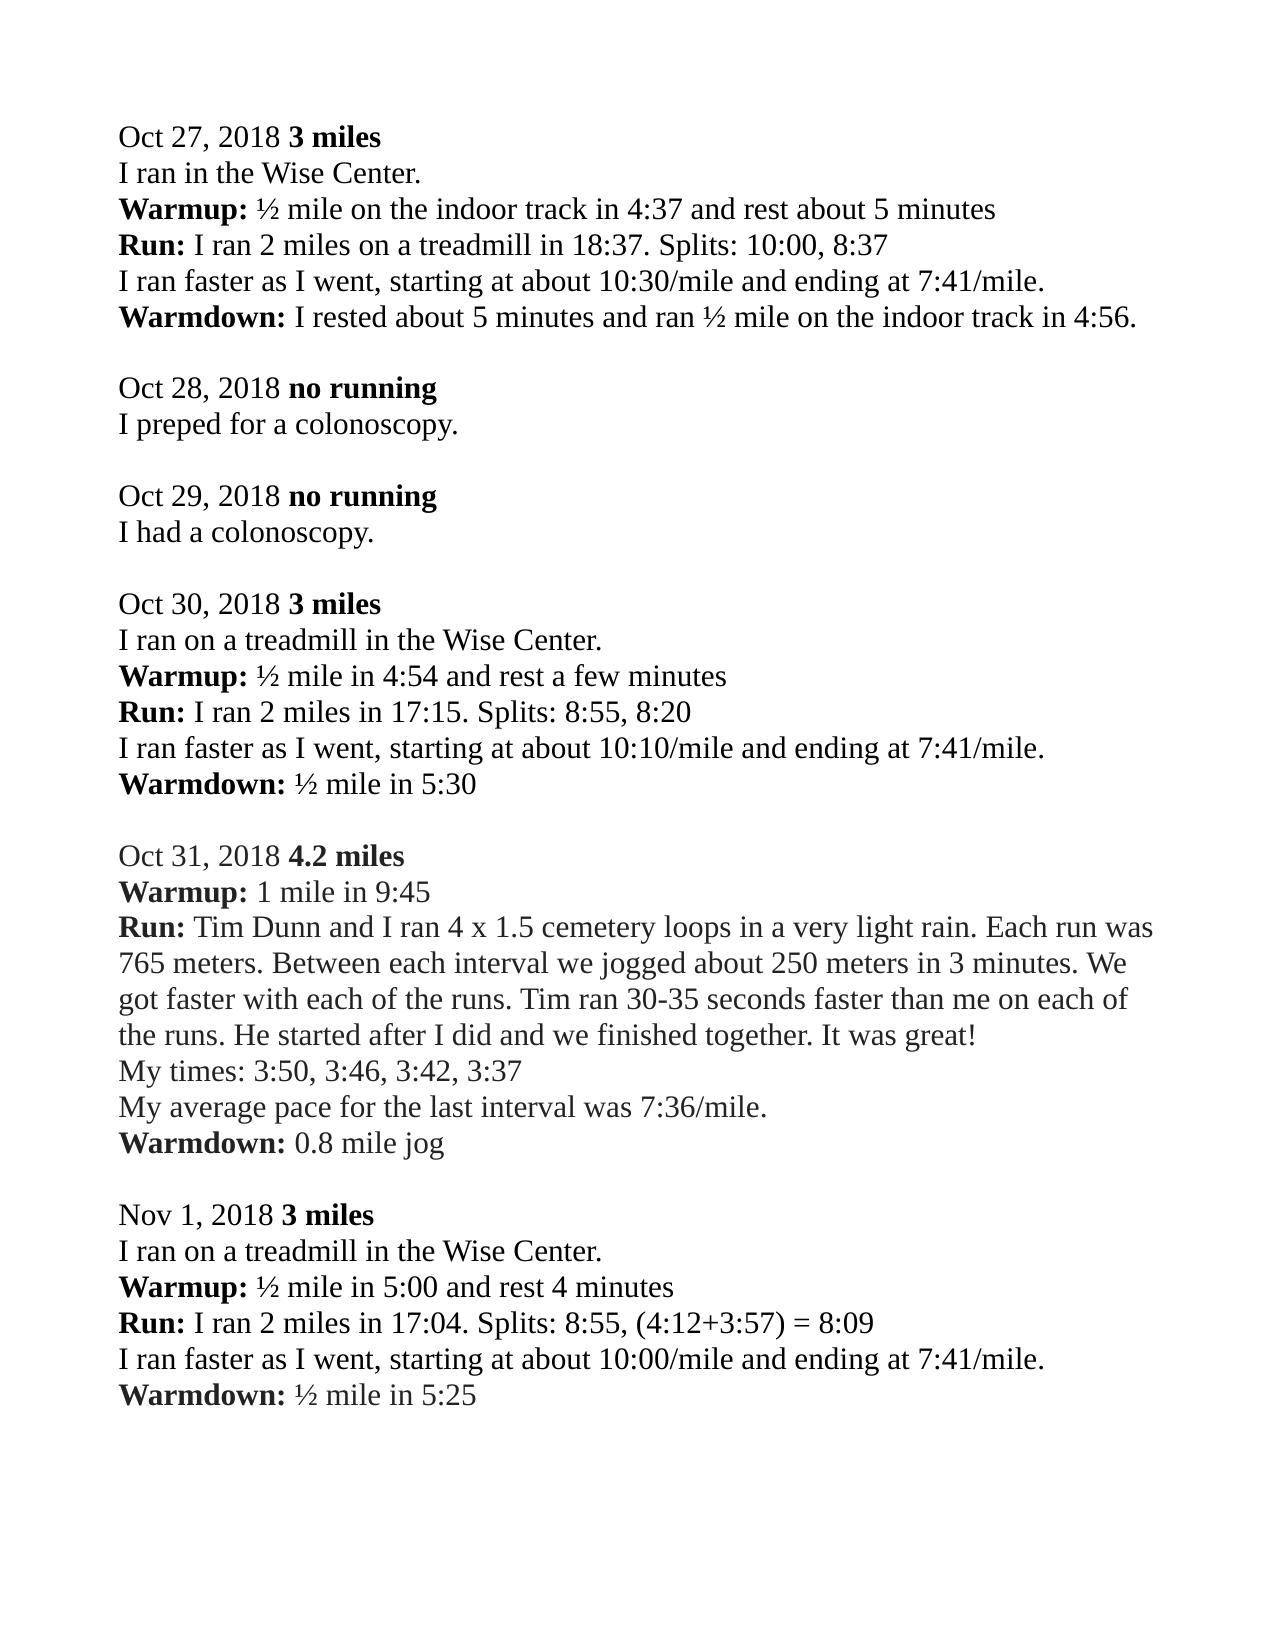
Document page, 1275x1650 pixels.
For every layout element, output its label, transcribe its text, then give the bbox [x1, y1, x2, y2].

text I ran on a treadmill in the Wise Center. [118, 621, 1161, 657]
text Warmdown: 0.8 mile jog [118, 1124, 1157, 1160]
text I ran on a treadmill in the Wise Center. [118, 1232, 1161, 1268]
text Warmup: ½ mile on the indoor track in 4:37 and rest about 5 minutes [118, 190, 1161, 226]
text Warmdown: ½ mile in 5:25 [118, 1376, 1157, 1412]
text Oct 27, 2018 3 miles [118, 118, 1161, 154]
text Warmup: ½ mile in 5:00 and rest 4 minutes [118, 1268, 1161, 1304]
text Oct 30, 2018 3 miles [118, 585, 1161, 621]
text Oct 31, 2018 4.2 miles [118, 837, 1157, 873]
text I ran in the Wise Center. [118, 154, 1161, 190]
text Warmdown: ½ mile in 5:30 [118, 765, 1157, 801]
text Warmup: ½ mile in 4:54 and rest a few minutes [118, 657, 1161, 693]
text Oct 28, 2018 no running [118, 370, 1161, 406]
text My times: 3:50, 3:46, 3:42, 3:37 [118, 1052, 1157, 1088]
text I ran faster as I went, starting at about 10:10/mile and ending at 7:41/mile. [118, 729, 1161, 765]
text Warmup: 1 mile in 9:45 [118, 873, 1157, 909]
text Warmdown: I rested about 5 minutes and ran ½ mile on the indoor track in 4:56. [118, 298, 1161, 334]
text Run: I ran 2 miles in 17:04. Splits: 8:55, (4:12+3:57) = 8:09 [118, 1304, 1161, 1340]
text Nov 1, 2018 3 miles [118, 1196, 1161, 1232]
text I had a colonoscopy. [118, 513, 1161, 549]
text Run: I ran 2 miles in 17:15. Splits: 8:55, 8:20 [118, 693, 1161, 729]
text I preped for a colonoscopy. [118, 406, 1161, 442]
text I ran faster as I went, starting at about 10:00/mile and ending at 7:41/mile. [118, 1340, 1161, 1376]
text Run: Tim Dunn and I ran 4 x 1.5 cemetery loops in a very light rain. Each run was 765 meters. Between each interval we jogged about 250 meters in 3 minutes. We got faster with each of the runs. Tim ran 30-35 seconds faster than me on each of the runs. He started after I did and we finished together. It was great! [118, 909, 1157, 1052]
text My average pace for the last interval was 7:36/mile. [118, 1088, 1157, 1124]
text Oct 29, 2018 no running [118, 477, 1161, 513]
text I ran faster as I went, starting at about 10:30/mile and ending at 7:41/mile. [118, 262, 1161, 298]
text Run: I ran 2 miles on a treadmill in 18:37. Splits: 10:00, 8:37 [118, 226, 1161, 262]
